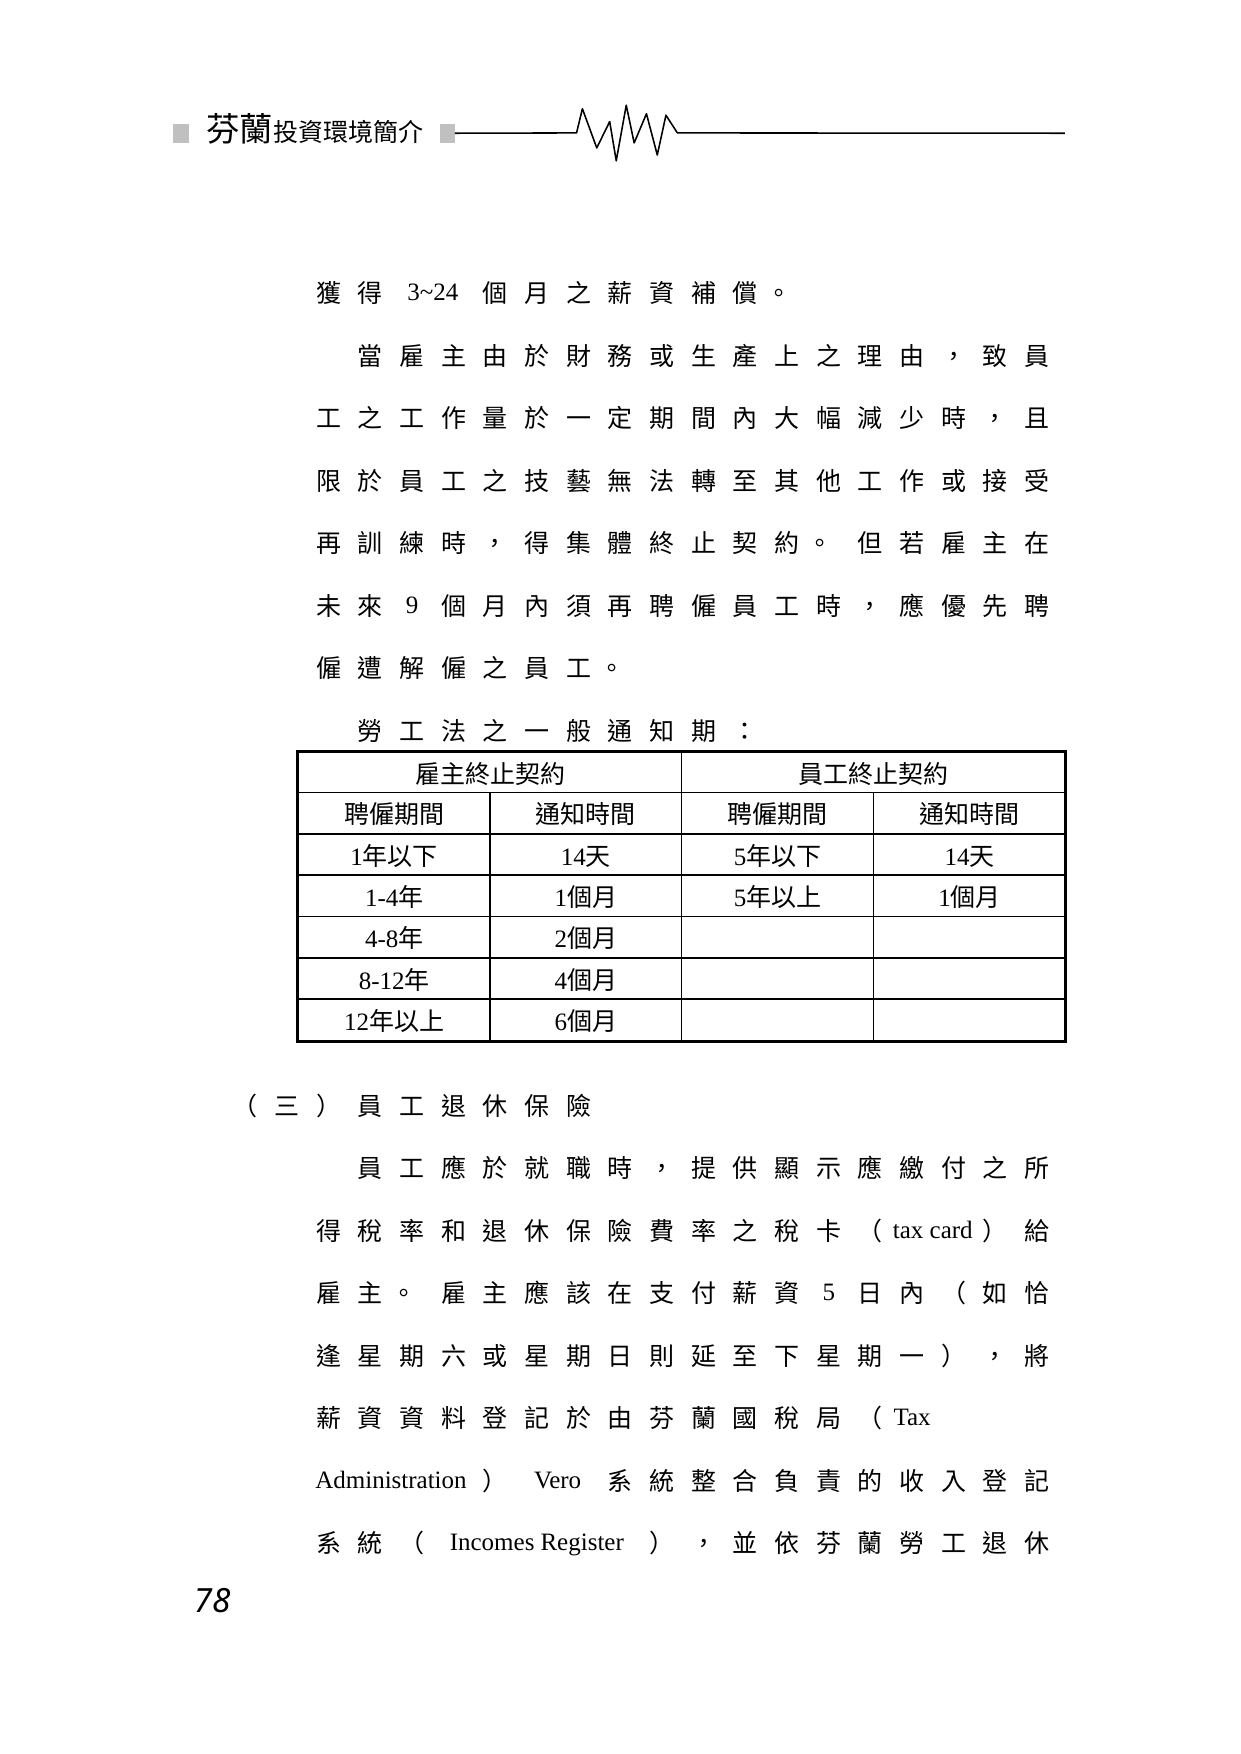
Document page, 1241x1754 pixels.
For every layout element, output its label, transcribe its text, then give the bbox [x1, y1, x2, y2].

table_header 員工終止契約 [682, 753, 1064, 792]
text 當雇主由於財務或生產上之理由，致員工之工作量於一定期間內大幅減少時，且限於員工之技藝無法轉至其他工作或接受再訓練時，得集體終止契約。但若雇主在未來9個月內須再聘僱員工時，應優先聘僱遭解僱之員工。 [281, 313, 1058, 688]
text （三）員工退休保險 [207, 1063, 1058, 1125]
table_cell 1-4年 [299, 876, 489, 916]
table_cell 8-12年 [299, 959, 489, 998]
table_cell 14天 [874, 835, 1064, 874]
table_cell 2個月 [491, 917, 681, 957]
table_cell 1個月 [491, 876, 681, 916]
table_cell [682, 959, 873, 998]
table_cell 14天 [491, 835, 681, 874]
table_cell [874, 917, 1064, 957]
table_cell 聘僱期間 [299, 793, 489, 833]
table_cell 通知時間 [491, 793, 681, 833]
text 獲得3~24個月之薪資補償。 [281, 250, 1058, 313]
table_cell 5年以上 [682, 876, 873, 916]
table_cell 6個月 [491, 1000, 681, 1040]
table_cell [874, 1000, 1064, 1040]
table_cell [682, 1000, 873, 1040]
table_cell 4個月 [491, 959, 681, 998]
table_cell 12年以上 [299, 1000, 489, 1040]
table_cell [682, 917, 873, 957]
table_cell 1年以下 [299, 835, 489, 874]
table_header 雇主終止契約 [299, 753, 681, 792]
table_cell 5年以下 [682, 835, 873, 874]
table_cell 4-8年 [299, 917, 489, 957]
table_cell 通知時間 [874, 793, 1064, 833]
text 員工應於就職時，提供顯示應繳付之所得稅率和退休保險費率之稅卡（tax card）給雇主。雇主應該在支付薪資5日內（如恰逢星期六或星期日則延至下星期一），將薪資資料登記於由芬蘭國稅局（Tax Administration）Vero系統整合負責的收入登記系統（Incomes Register），並依芬蘭勞工退休 [281, 1125, 1058, 1563]
table_cell [874, 959, 1064, 998]
text 勞工法之一般通知期： [281, 688, 1058, 750]
table_cell 1個月 [874, 876, 1064, 916]
table_cell 聘僱期間 [682, 793, 873, 833]
